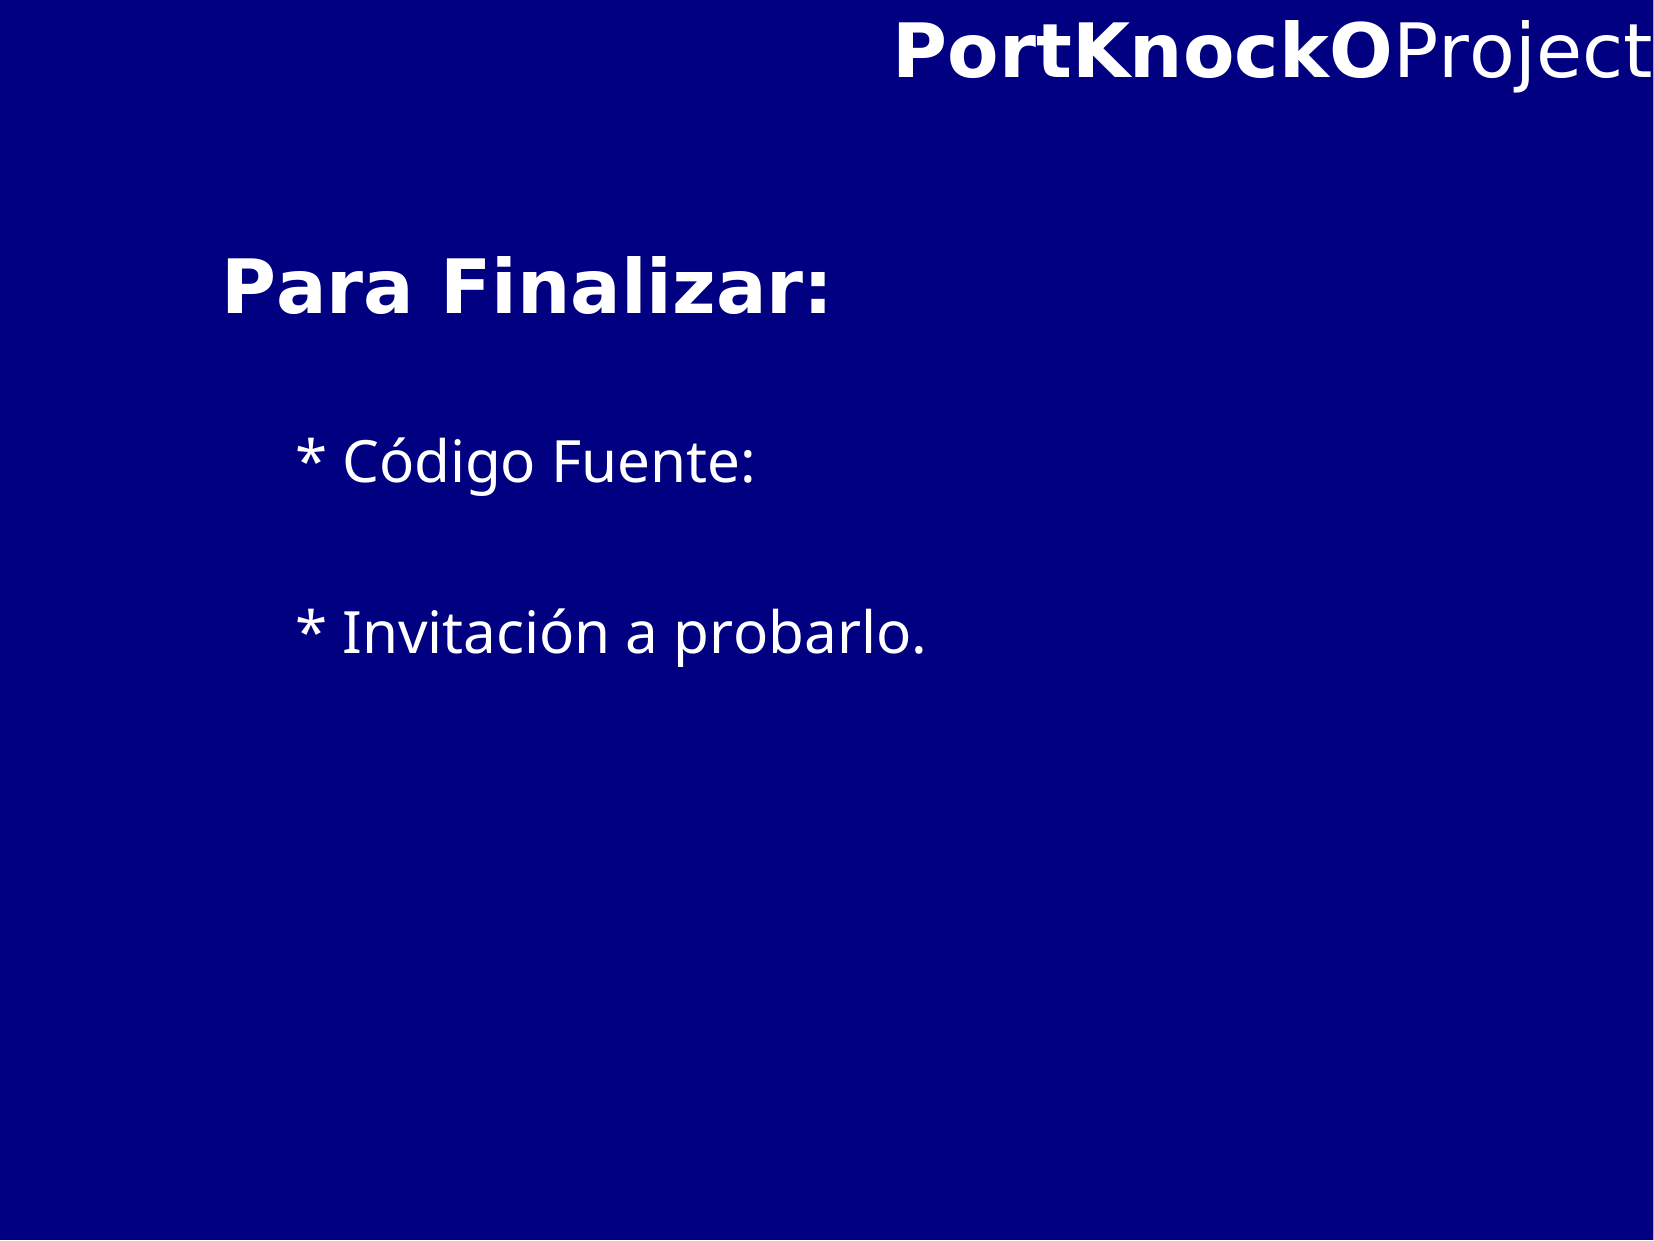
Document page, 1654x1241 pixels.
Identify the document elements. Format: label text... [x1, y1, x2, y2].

text_box Para Finalizar: [206, 236, 1270, 339]
text_box PortKnockOProject [878, 0, 1654, 103]
text_box * Código Fuente: * Invitación a probarlo. [206, 413, 1625, 641]
